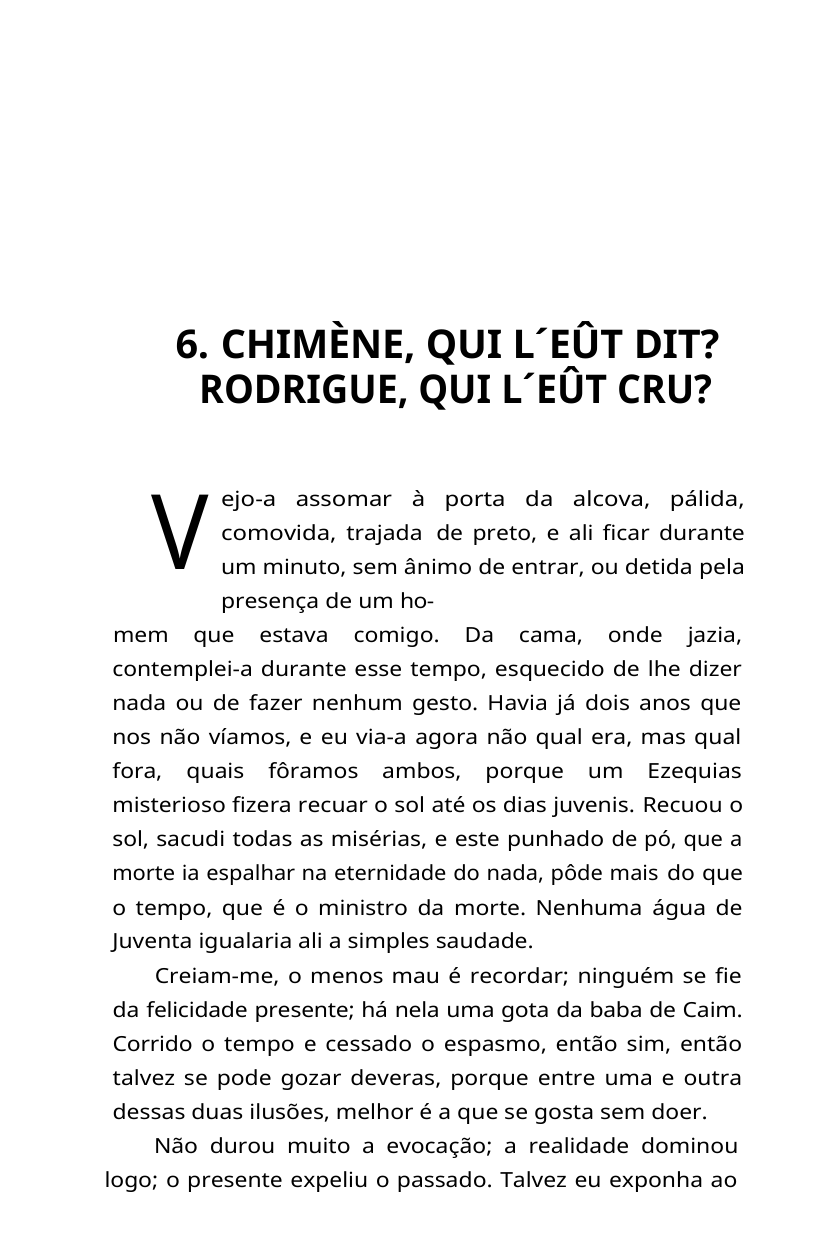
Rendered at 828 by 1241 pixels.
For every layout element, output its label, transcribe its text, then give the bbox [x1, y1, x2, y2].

text Creiam-me, o menos mau é recordar; ninguém se fie da felicidade presente; há nela uma gota da baba de Caim. Corrido o tempo e cessado o espasmo, então sim, então talvez se pode gozar deveras, porque entre uma e outra dessas duas ilusões, melhor é a que se gosta sem doer. [112, 961, 743, 1125]
text V [151, 466, 221, 595]
text mem que estava comigo. Da cama, onde jazia, contemplei-a durante esse tempo, esquecido de lhe dizer nada ou de fazer nenhum gesto. Havia já dois anos que nos não víamos, e eu via-a agora não qual era, mas qual fora, quais fôramos ambos, porque um Ezequias misterioso fizera recuar o sol até os dias juvenis. Recuou o sol, sacudi todas as misérias, e este punhado de pó, que a morte ia espalhar na eternidade do nada, pôde mais do que o tempo, que é o ministro da morte. Nenhuma água de Juventa igualaria ali a simples saudade. [112, 620, 743, 955]
text ejo-a assomar à porta da alcova, pálida, comovida, trajada de preto, e ali ficar durante um minuto, sem ânimo de entrar, ou detida pela presença de um ho- [221, 484, 745, 614]
text Não durou muito a evocação; a realidade dominou logo; o presente expeliu o passado. Talvez eu exponha ao [104, 1131, 738, 1193]
subtitle CHIMÈNE, QUI L´EÛT DIT? RODRIGUE, QUI L´EÛT CRU? [175, 322, 739, 415]
